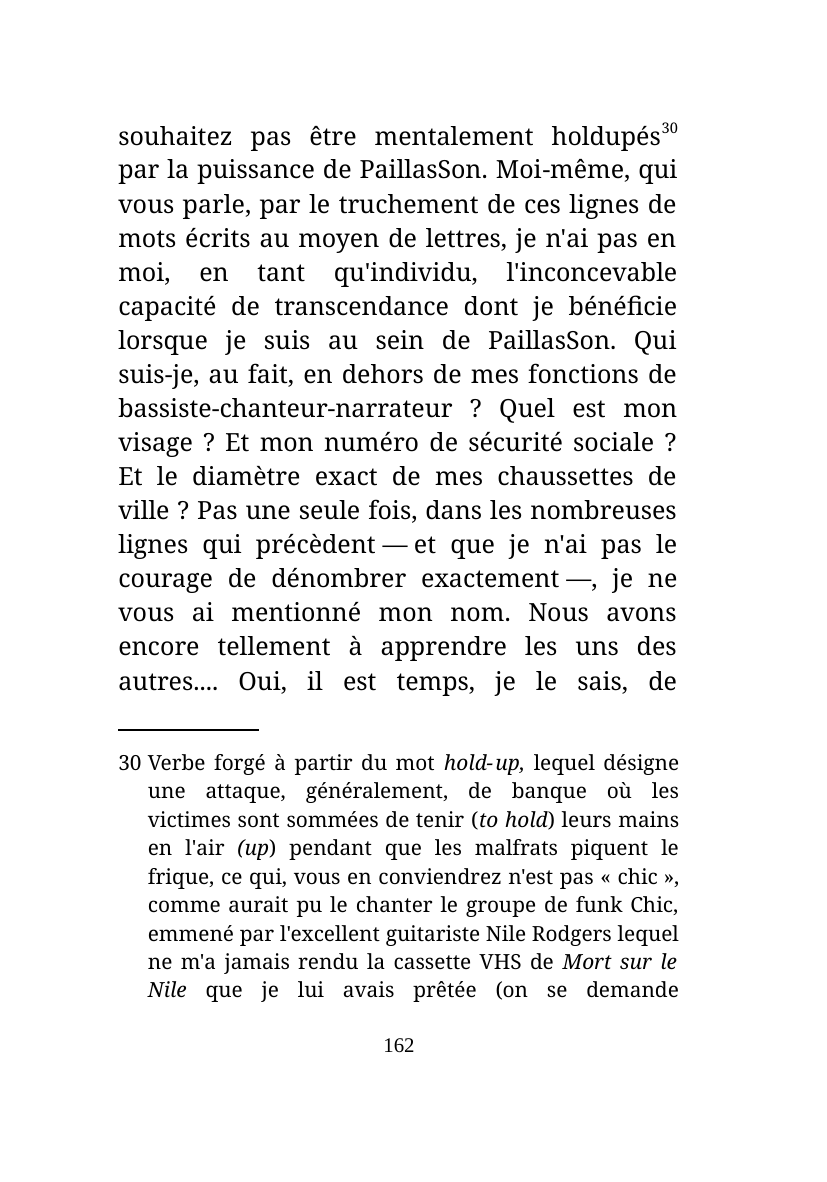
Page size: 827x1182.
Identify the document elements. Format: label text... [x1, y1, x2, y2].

text souhaitez pas être mentalement holdupés par la puissance de PaillasSon. Moi‑même, qui vous parle, par le truchement de ces lignes de mots écrits au moyen de lettres, je n'ai pas en moi, en tant qu'individu, l'inconcevable capacité de transcendance dont je bénéficie lorsque je suis au sein de PaillasSon. Qui suis‑je, au fait, en dehors de mes fonctions de bassiste‑chanteur‑narrateur ? Quel est mon visage ? Et mon numéro de sécurité sociale ? Et le diamètre exact de mes chaussettes de ville ? Pas une seule fois, dans les nombreuses lignes qui précèdent — et que je n'ai pas le courage de dénombrer exactement —, je ne vous ai mentionné mon nom. Nous avons encore tellement à apprendre les uns des autres.... Oui, il est temps, je le sais, de [118, 118, 677, 697]
text Verbe forgé à partir du mot hold‑up, lequel désigne une attaque, généralement, de banque où les victimes sont sommées de tenir (to hold) leurs mains en l'air (up) pendant que les malfrats piquent le frique, ce qui, vous en conviendrez n'est pas « chic », comme aurait pu le chanter le groupe de funk Chic, emmené par l'excellent guitariste Nile Rodgers lequel ne m'a jamais rendu la cassette VHS de Mort sur le Nile que je lui avais prêtée (on se demande [118, 748, 679, 1004]
